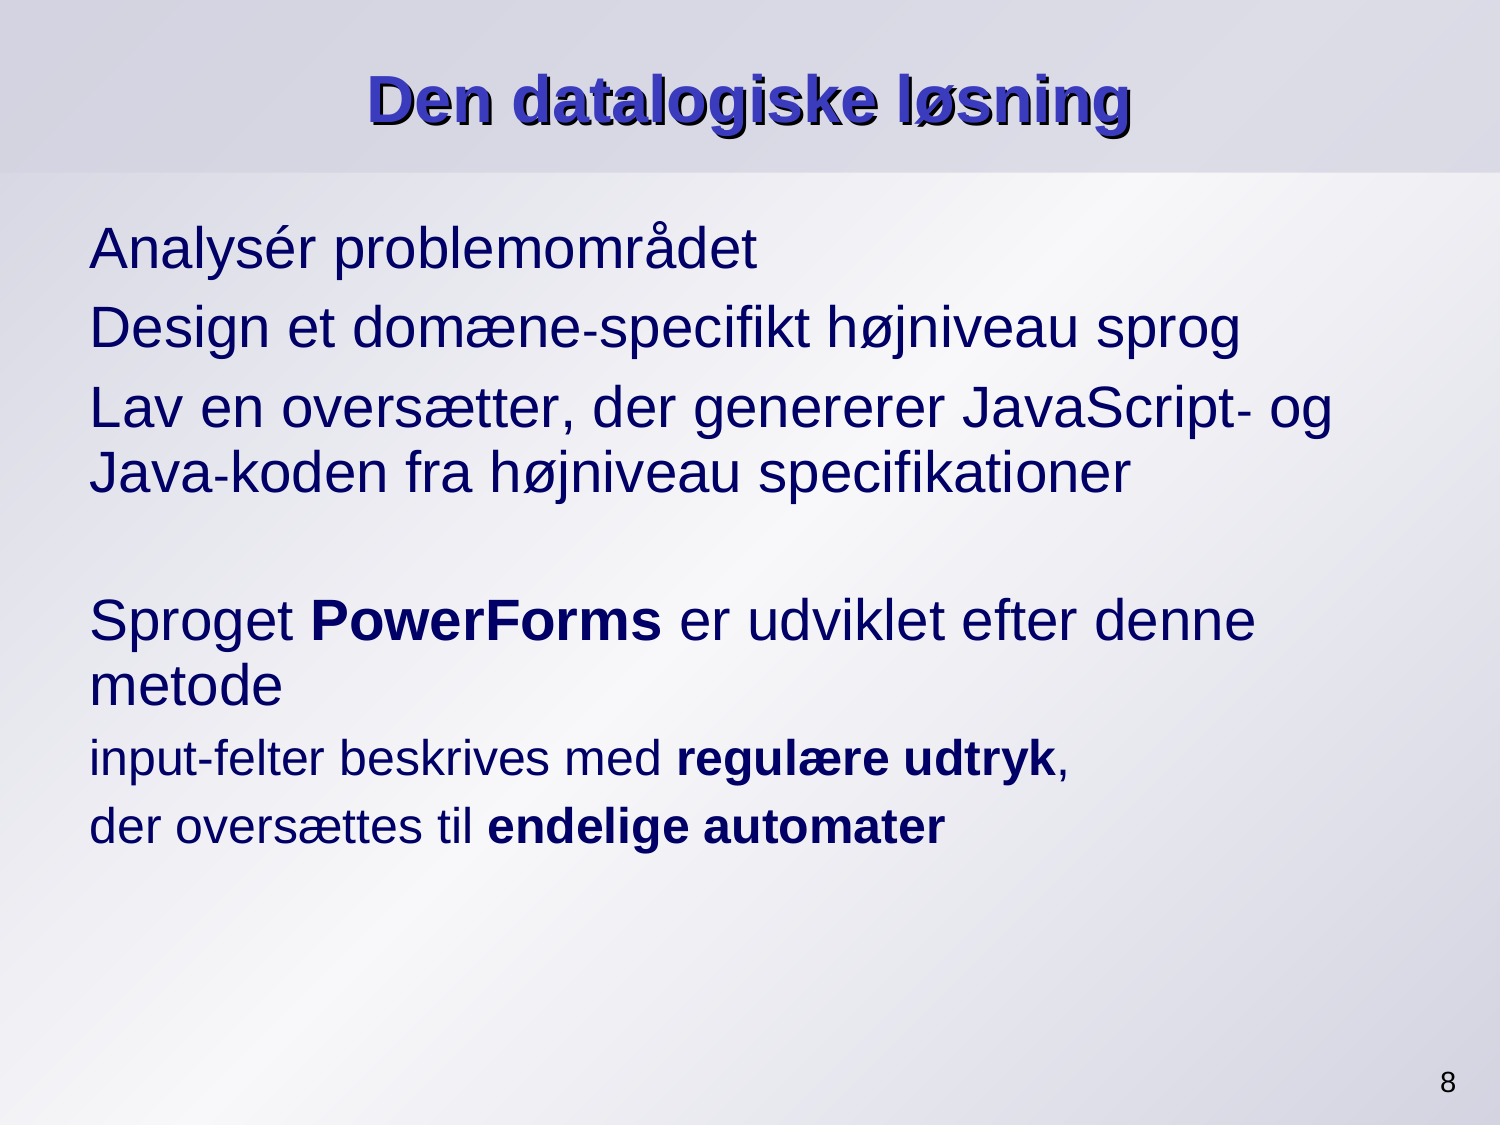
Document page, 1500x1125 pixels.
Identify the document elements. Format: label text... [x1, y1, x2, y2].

title Den datalogiske løsning [75, 24, 1426, 174]
list Analysér problemområdet Design et domæne-specifikt højniveau sprog Lav en oversætter, der genererer JavaScript- og Java-koden fra højniveau specifikationer Sproget PowerForms er udviklet efter denne metode input-felter beskrives med regulære udtryk, der oversættes til endelige automater [74, 207, 1459, 1071]
